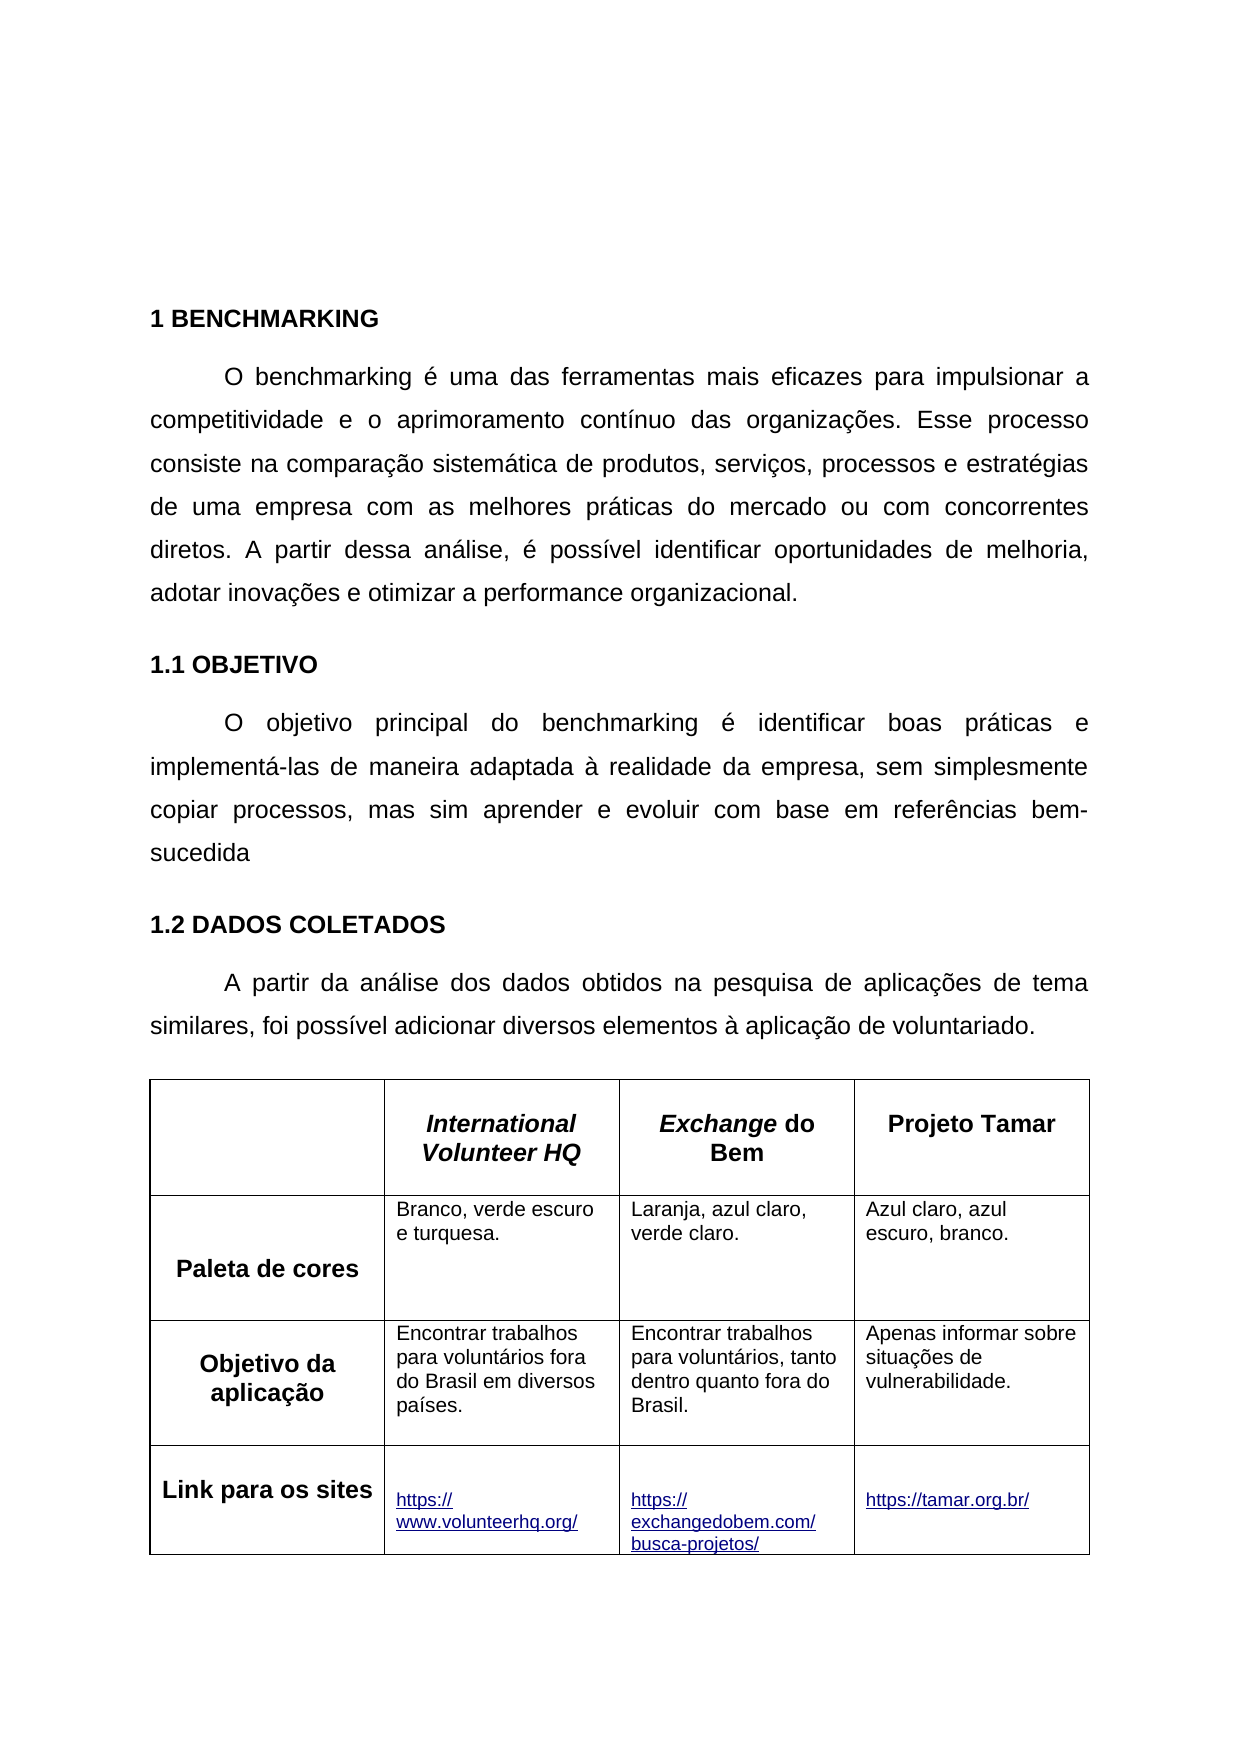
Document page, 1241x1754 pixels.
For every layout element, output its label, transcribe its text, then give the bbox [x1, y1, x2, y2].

table_cell Encontrar trabalhos para voluntários fora do Brasil em diversos países. [385, 1321, 619, 1445]
table_cell Laranja, azul claro, verde claro. [620, 1196, 854, 1319]
table_cell Azul claro, azul escuro, branco. [855, 1196, 1089, 1319]
table_cell https://tamar.org.br/ [855, 1446, 1089, 1554]
table_cell Link para os sites [151, 1446, 384, 1554]
table_cell Apenas informar sobre situações de vulnerabilidade. [855, 1321, 1089, 1445]
table_cell Objetivo da aplicação [151, 1321, 384, 1445]
table_cell https://www.volunteerhq.org/ [385, 1446, 619, 1554]
subtitle 1 BENCHMARKING [150, 304, 1090, 333]
table_cell https://exchangedobem.com/busca-projetos/ [620, 1446, 854, 1554]
table_header [151, 1080, 384, 1195]
table_header Exchange do Bem [620, 1080, 854, 1195]
table_header Projeto Tamar [855, 1080, 1089, 1195]
subtitle 1.2 DADOS COLETADOS [150, 910, 1090, 939]
subtitle 1.1 OBJETIVO [150, 650, 1090, 679]
table_cell Branco, verde escuro e turquesa. [385, 1196, 619, 1319]
table_cell Encontrar trabalhos para voluntários, tanto dentro quanto fora do Brasil. [620, 1321, 854, 1445]
text O benchmarking é uma das ferramentas mais eficazes para impulsionar a competitividade e o aprimoramento contínuo das organizações. Esse processo consiste na comparação sistemática de produtos, serviços, processos e estratégias de uma empresa com as melhores práticas do mercado ou com concorrentes diretos. A partir dessa análise, é possível identificar oportunidades de melhoria, adotar inovações e otimizar a performance organizacional. [150, 362, 1090, 607]
table_cell Paleta de cores [151, 1196, 384, 1319]
table_header International Volunteer HQ [385, 1080, 619, 1195]
text O objetivo principal do benchmarking é identificar boas práticas e implementá-las de maneira adaptada à realidade da empresa, sem simplesmente copiar processos, mas sim aprender e evoluir com base em referências bem-sucedida [150, 708, 1090, 866]
text A partir da análise dos dados obtidos na pesquisa de aplicações de tema similares, foi possível adicionar diversos elementos à aplicação de voluntariado. [150, 968, 1090, 1040]
